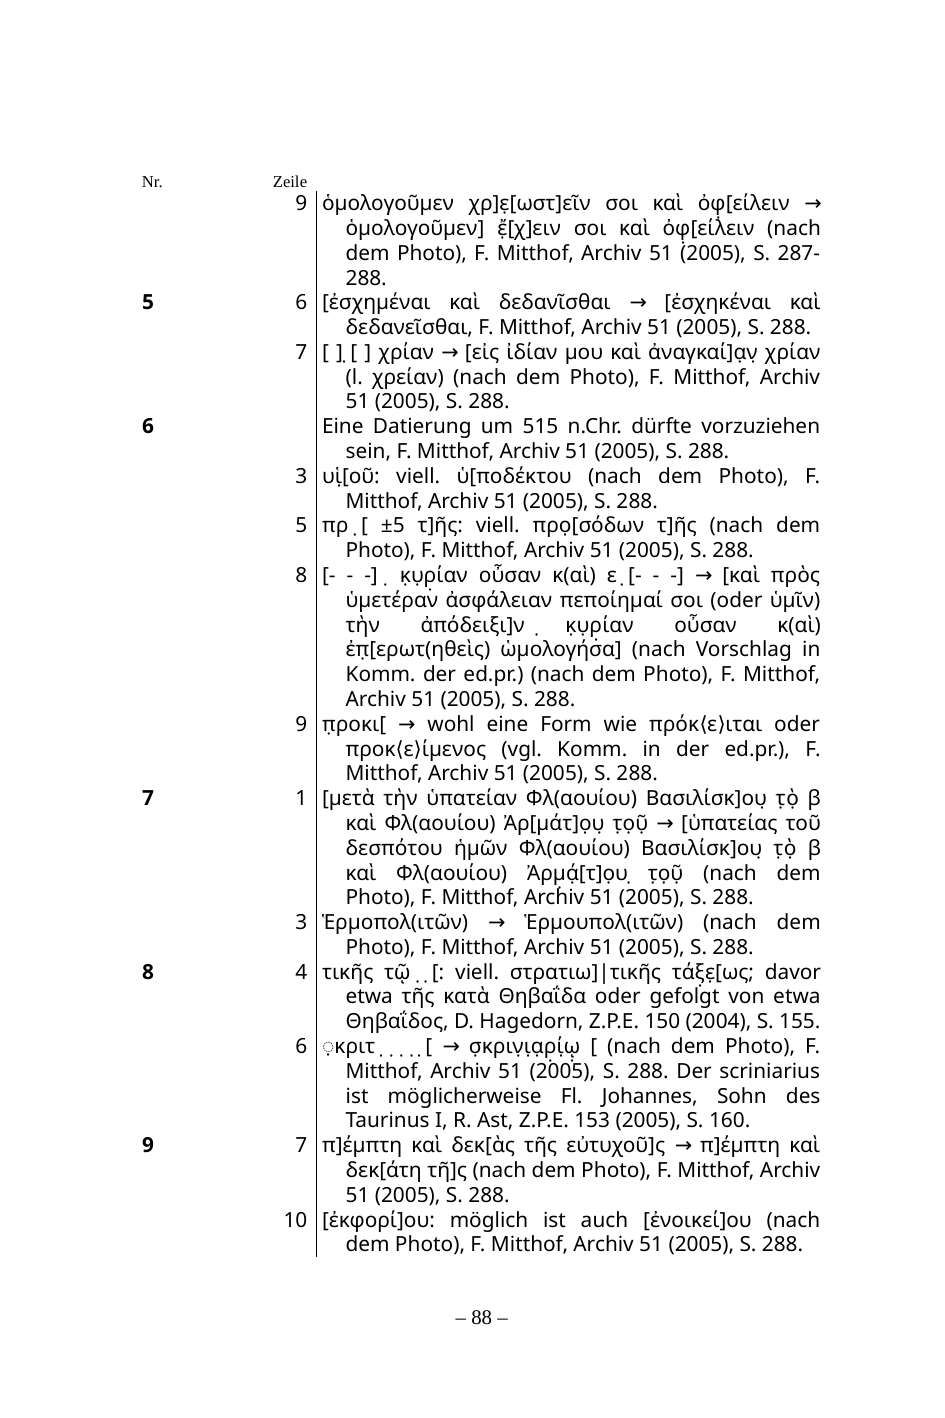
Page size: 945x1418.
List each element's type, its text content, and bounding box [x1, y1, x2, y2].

table_cell 7 [224, 1133, 316, 1207]
table_cell [136, 191, 224, 290]
table_cell [136, 1207, 224, 1257]
table_cell [ἐκφορί]ου: möglich ist auch [ἐνοικεί]ου (nach dem Photo), F. Mitthof, Archiv 51 (2005), S. 288. [317, 1207, 827, 1257]
table_cell 1 [224, 786, 316, 910]
table_cell [- - -] ̣ κ̣υ̣ρ̣ίαν οὖσαν κ(αὶ) ε ̣[- - -] → [καὶ πρὸς ὑμετέραν ἀσφάλειαν πεποίημαί σοι (oder ὑμῖν) τὴν ἀπόδειξι]ν̣ κ̣υ̣ρ̣ίαν οὖσαν κ(αὶ) ἐπ̣[ερωτ(ηθεὶς) ὡμολογήσα] (nach Vorschlag in Komm. der ed.pr.) (nach dem Photo), F. Mitthof, Archiv 51 (2005), S. 288. [317, 563, 827, 711]
table_cell [136, 340, 224, 414]
table_cell 9 [224, 711, 316, 786]
table_cell [136, 464, 224, 513]
table_cell [136, 910, 224, 959]
table_cell 9 [224, 191, 316, 290]
table_cell 3 [224, 464, 316, 513]
table_cell [136, 1034, 224, 1133]
table_cell 7 [224, 340, 316, 414]
table_cell 4 [224, 959, 316, 1034]
table_cell τικῆς τῷ ̣ ̣[: viell. στρατιω]|τικῆς τάξ̣ε̣[ως; davor etwa τῆς κατὰ Θηβαΐδα oder gefolgt von etwa Θηβαΐδος, D. Hagedorn, Z.P.E. 150 (2004), S. 155. [317, 959, 827, 1034]
table_cell 6 [224, 290, 316, 339]
table_cell 6 [136, 414, 316, 463]
table_cell πρ ̣[ ±5 τ]ῆς: viell. προ̣[σόδων τ]ῆς (nach dem Photo), F. Mitthof, Archiv 51 (2005), S. 288. [317, 513, 827, 563]
table_cell [ ] ̣[ ] χρίαν → [εἰς ἰδίαν μου καὶ ἀναγκαί]α̣ν̣ χρίαν (l. χρείαν) (nach dem Photo), F. Mitthof, Archiv 51 (2005), S. 288. [317, 340, 827, 414]
table_cell 7 [136, 786, 224, 910]
table_cell π̣ροκι[ → wohl eine Form wie πρόκ⟨ε⟩ιται oder προκ⟨ε⟩ίμενος (vgl. Komm. in der ed.pr.), F. Mitthof, Archiv 51 (2005), S. 288. [317, 711, 827, 786]
table_cell 9 [136, 1133, 224, 1207]
table_cell [μετὰ τὴν ὑπατείαν Φλ(αουίου) Βασιλίσκ]ου̣ τ̣ὸ̣ β καὶ Φλ(αουίου) Ἀρ[μάτ]ο̣υ̣ τ̣ο̣ῦ̣ → [ὑπατείας τοῦ δεσπότου ἡμῶν Φλ(αουίου) Βασιλίσκ]ου̣ τ̣ὸ̣ β καὶ Φλ(αουίου) Ἀρμ̣ά̣[τ]ο̣υ̣ τ̣ο̣ῦ̣ (nach dem Photo), F. Mitthof, Archiv 51 (2005), S. 288. [317, 786, 827, 910]
table_cell 5 [224, 513, 316, 563]
table_cell [136, 563, 224, 711]
table_cell Eine Datierung um 515 n.Chr. dürfte vorzuziehen sein, F. Mitthof, Archiv 51 (2005), S. 288. [317, 414, 827, 463]
table_cell [136, 513, 224, 563]
table_cell [ἐσχημέναι καὶ δεδανῖσθαι → [ἐσχηκέναι καὶ δεδανεῖσθαι, F. Mitthof, Archiv 51 (2005), S. 288. [317, 290, 827, 339]
table_cell 3 [224, 910, 316, 959]
table_cell 8 [136, 959, 224, 1034]
table_cell Ἑρμοπολ(ιτῶν) → Ἑρμουπολ(ιτῶν) (nach dem Photo), F. Mitthof, Archiv 51 (2005), S. 288. [317, 910, 827, 959]
table_cell ὁμολογοῦμεν χρ]ε̣[ωστ]εῖν σοι καὶ ὀφ̣[είλειν → ὁμολογοῦμεν] ἔ̣[χ]ειν σοι καὶ ὀφ̣[είλειν (nach dem Photo), F. Mitthof, Archiv 51 (2005), S. 287-288. [317, 191, 827, 290]
table_cell 6 [224, 1034, 316, 1133]
table_cell [136, 711, 224, 786]
table_cell υἱ̣[οῦ: viell. ὑ[ποδέκτου (nach dem Photo), F. Mitthof, Archiv 51 (2005), S. 288. [317, 464, 827, 513]
table_cell π]έμπτη καὶ δεκ[ὰς τῆς εὐτυχοῦ]ς → π]έμπτη καὶ δεκ[άτη τῆ]ς (nach dem Photo), F. Mitthof, Archiv 51 (2005), S. 288. [317, 1133, 827, 1207]
table_cell 8 [224, 563, 316, 711]
table_cell 10 [224, 1207, 316, 1257]
table_cell 5 [136, 290, 224, 339]
table_cell ̣κριτ ̣ ̣ ̣ ̣ ̣[ → σ̣κριν̣ι̣α̣ρ̣ί̣ῳ̣ [ (nach dem Photo), F. Mitthof, Archiv 51 (2005), S. 288. Der scriniarius ist möglicherweise Fl. Johannes, Sohn des Taurinus I, R. Ast, Z.P.E. 153 (2005), S. 160. [317, 1034, 827, 1133]
